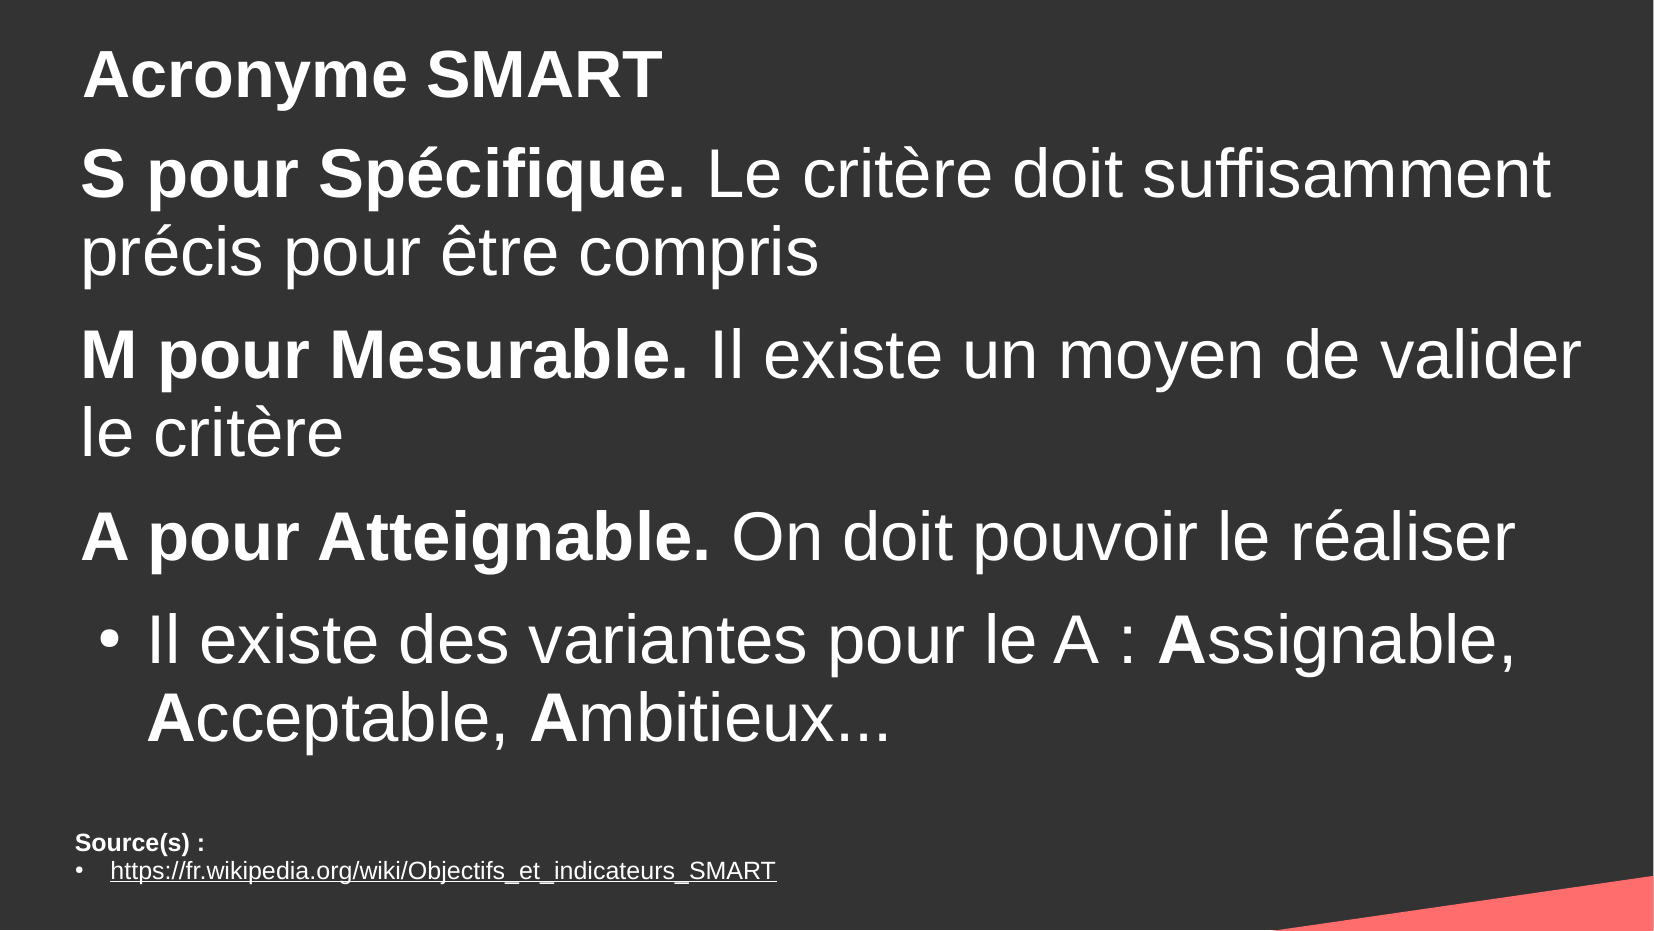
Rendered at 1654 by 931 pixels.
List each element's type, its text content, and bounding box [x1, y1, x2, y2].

text_box Source(s) : https://fr.wikipedia.org/wiki/Objectifs_et_indicateurs_SMART [60, 821, 1546, 921]
text_box [1271, 875, 1654, 931]
list S pour Spécifique. Le critère doit suffisamment précis pour être compris M pour Mesurable. Il existe un moyen de valider le critère A pour Atteignable. On doit pouvoir le réaliser Il existe des variantes pour le A : Assignable, Acceptable, Ambitieux... [80, 135, 1620, 768]
title Acronyme SMART [82, 37, 1571, 122]
